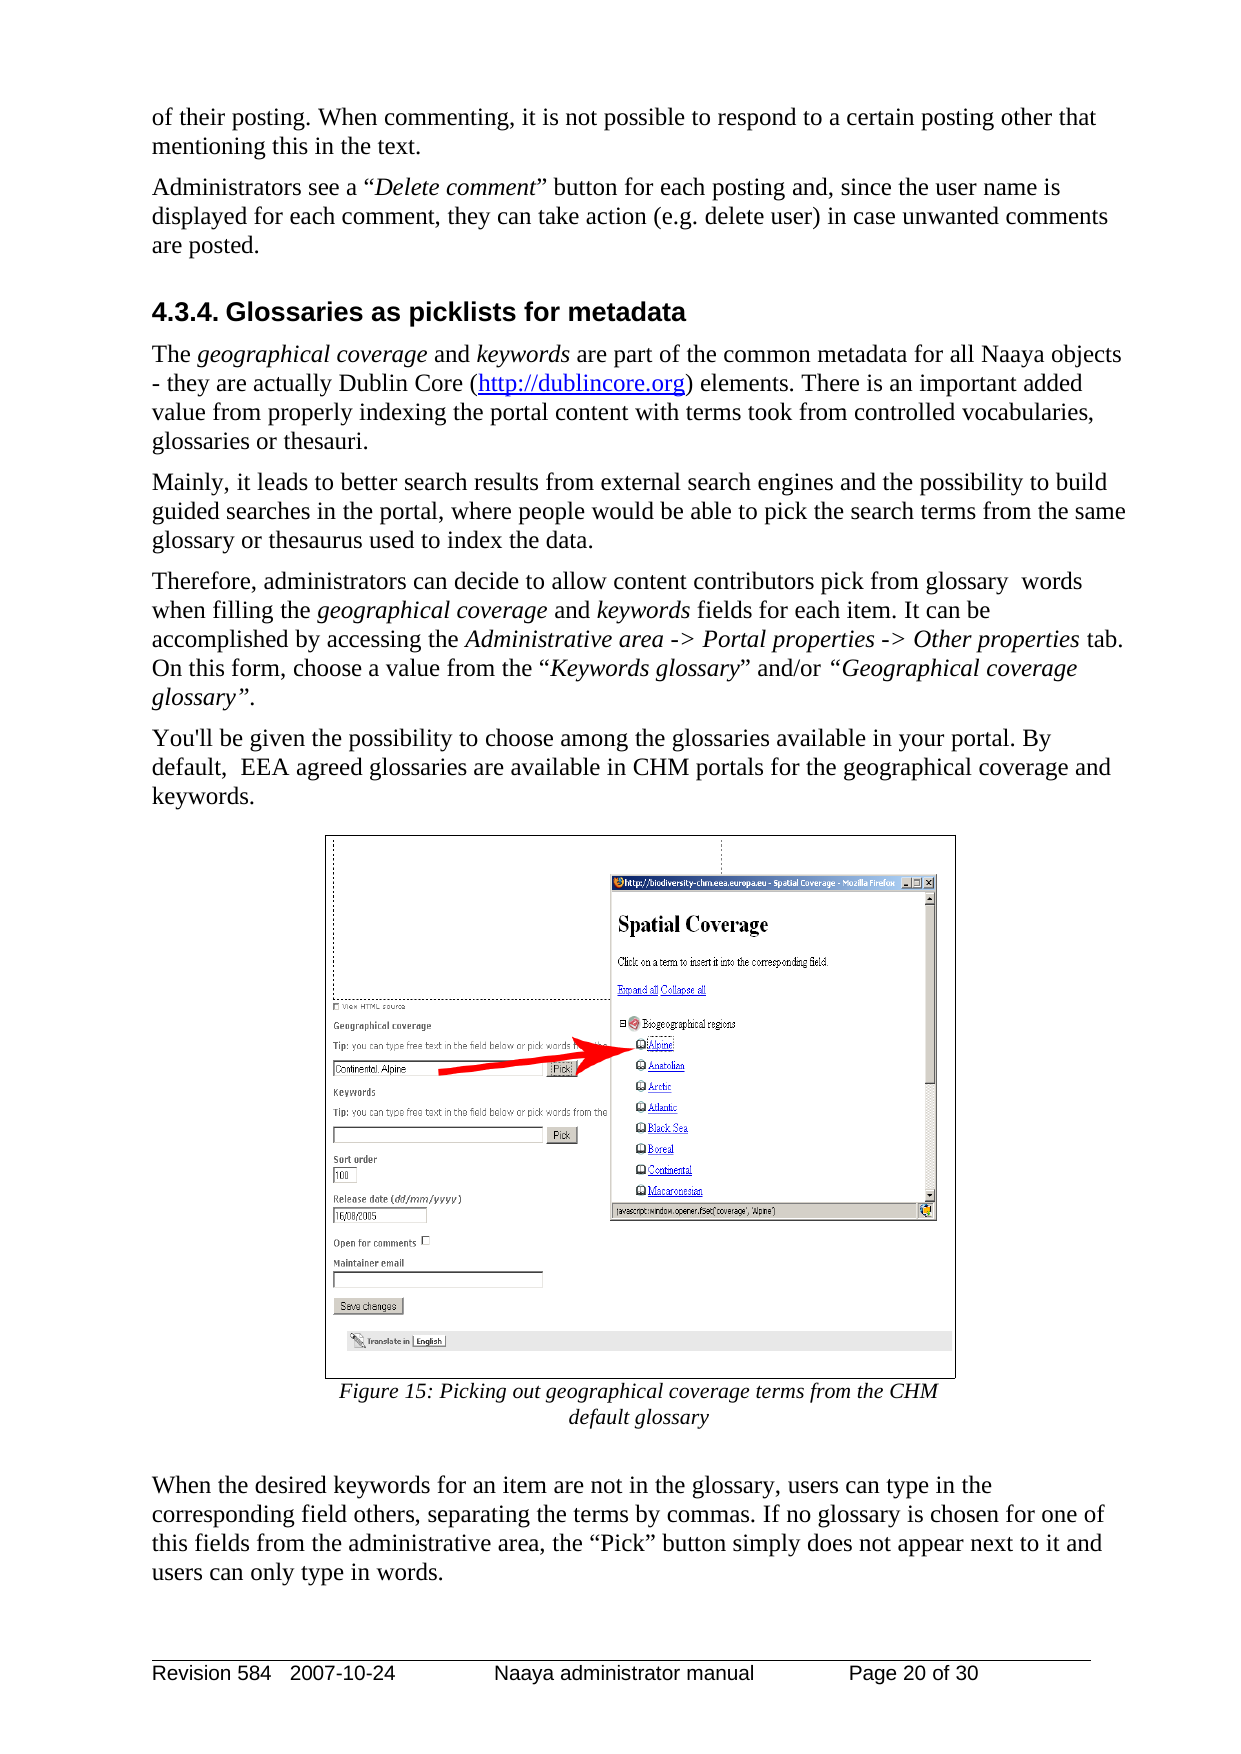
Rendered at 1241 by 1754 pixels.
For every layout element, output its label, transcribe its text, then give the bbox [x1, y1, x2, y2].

text The geographical coverage and keywords are part of the common metadata for all Naaya objects - they are actually Dublin Core (http://dublincore.org) elements. There is an important added value from properly indexing the portal content with terms took from controlled vocabularies, glossaries or thesauri. [152, 339, 1128, 455]
text of their posting. When commenting, it is not possible to respond to a certain posting other that mentioning this in the text. [152, 102, 1128, 160]
text Administrators see a “Delete comment” button for each posting and, since the user name is displayed for each comment, they can take action (e.g. delete user) in case unwanted comments are posted. [152, 171, 1128, 259]
text Mainly, it leads to better search results from external search engines and the possibility to build guided searches in the portal, where people would be able to pick the search terms from the same glossary or thesaurus used to index the data. [152, 467, 1128, 554]
text You'll be given the possibility to choose among the glossaries available in your portal. By default, EEA agreed glossaries are available in CHM portals for the geographical coverage and keywords. [152, 723, 1128, 810]
text Figure 15: Picking out geographical coverage terms from the CHM default glossary [324, 836, 955, 1429]
text Therefore, administrators can decide to allow content contributors pick from glossary words when filling the geographical coverage and keywords fields for each item. It can be accomplished by accessing the Administrative area -> Portal properties -> Other properties tab. On this form, choose a value from the “Keywords glossary” and/or “Geographical coverage glossary”. [152, 566, 1128, 711]
subtitle Glossaries as picklists for metadata [152, 295, 1128, 326]
text When the desired keywords for an item are not in the glossary, users can type in the corresponding field others, separating the terms by commas. If no glossary is chosen for one of this fields from the administrative area, the “Pick” button simply does not appear next to it and users can only type in words. [152, 1470, 1128, 1586]
